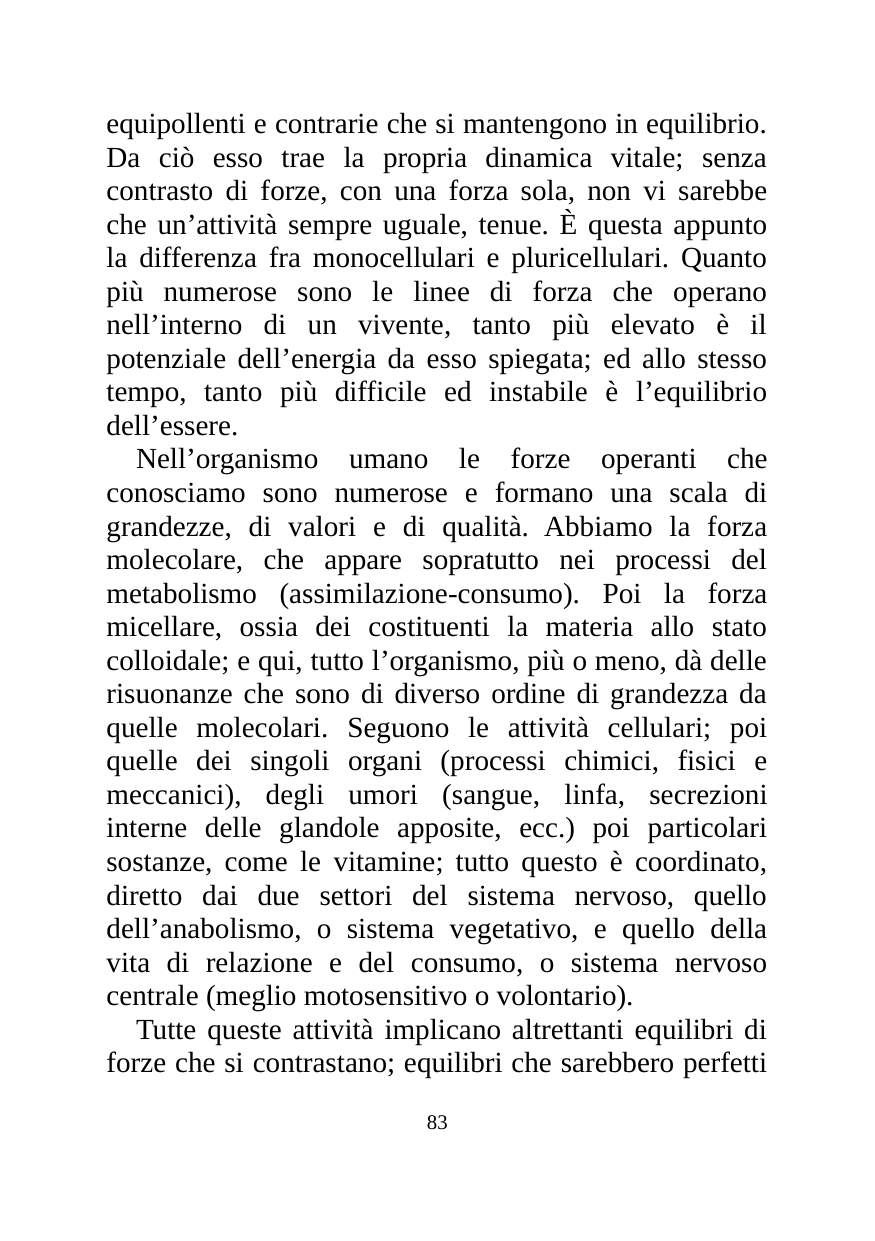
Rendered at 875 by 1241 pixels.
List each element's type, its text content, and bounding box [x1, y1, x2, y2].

text Nell’organismo umano le forze operanti che conosciamo sono numerose e formano una scala di grandezze, di valori e di qualità. Abbiamo la forza molecolare, che appare sopratutto nei processi del metabolismo (assimilazione-consumo). Poi la forza micellare, ossia dei costituenti la materia allo stato colloidale; e qui, tutto l’organismo, più o meno, dà delle risuonanze che sono di diverso ordine di grandezza da quelle molecolari. Seguono le attività cellulari; poi quelle dei singoli organi (processi chimici, fisici e meccanici), degli umori (sangue, linfa, secrezioni interne delle glandole apposite, ecc.) poi particolari sostanze, come le vitamine; tutto questo è coordinato, diretto dai due settori del sistema nervoso, quello dell’anabolismo, o sistema vegetativo, e quello della vita di relazione e del consumo, o sistema nervoso centrale (meglio motosensitivo o volontario). [106, 442, 768, 1012]
text equipollenti e contrarie che si mantengono in equilibrio. Da ciò esso trae la propria dinamica vitale; senza contrasto di forze, con una forza sola, non vi sarebbe che un’attività sempre uguale, tenue. È questa appunto la differenza fra monocellulari e pluricellulari. Quanto più numerose sono le linee di forza che operano nell’interno di un vivente, tanto più elevato è il potenziale dell’energia da esso spiegata; ed allo stesso tempo, tanto più difficile ed instabile è l’equilibrio dell’essere. [106, 106, 768, 442]
text Tutte queste attività implicano altrettanti equilibri di forze che si contrastano; equilibri che sarebbero perfetti [106, 1012, 768, 1079]
